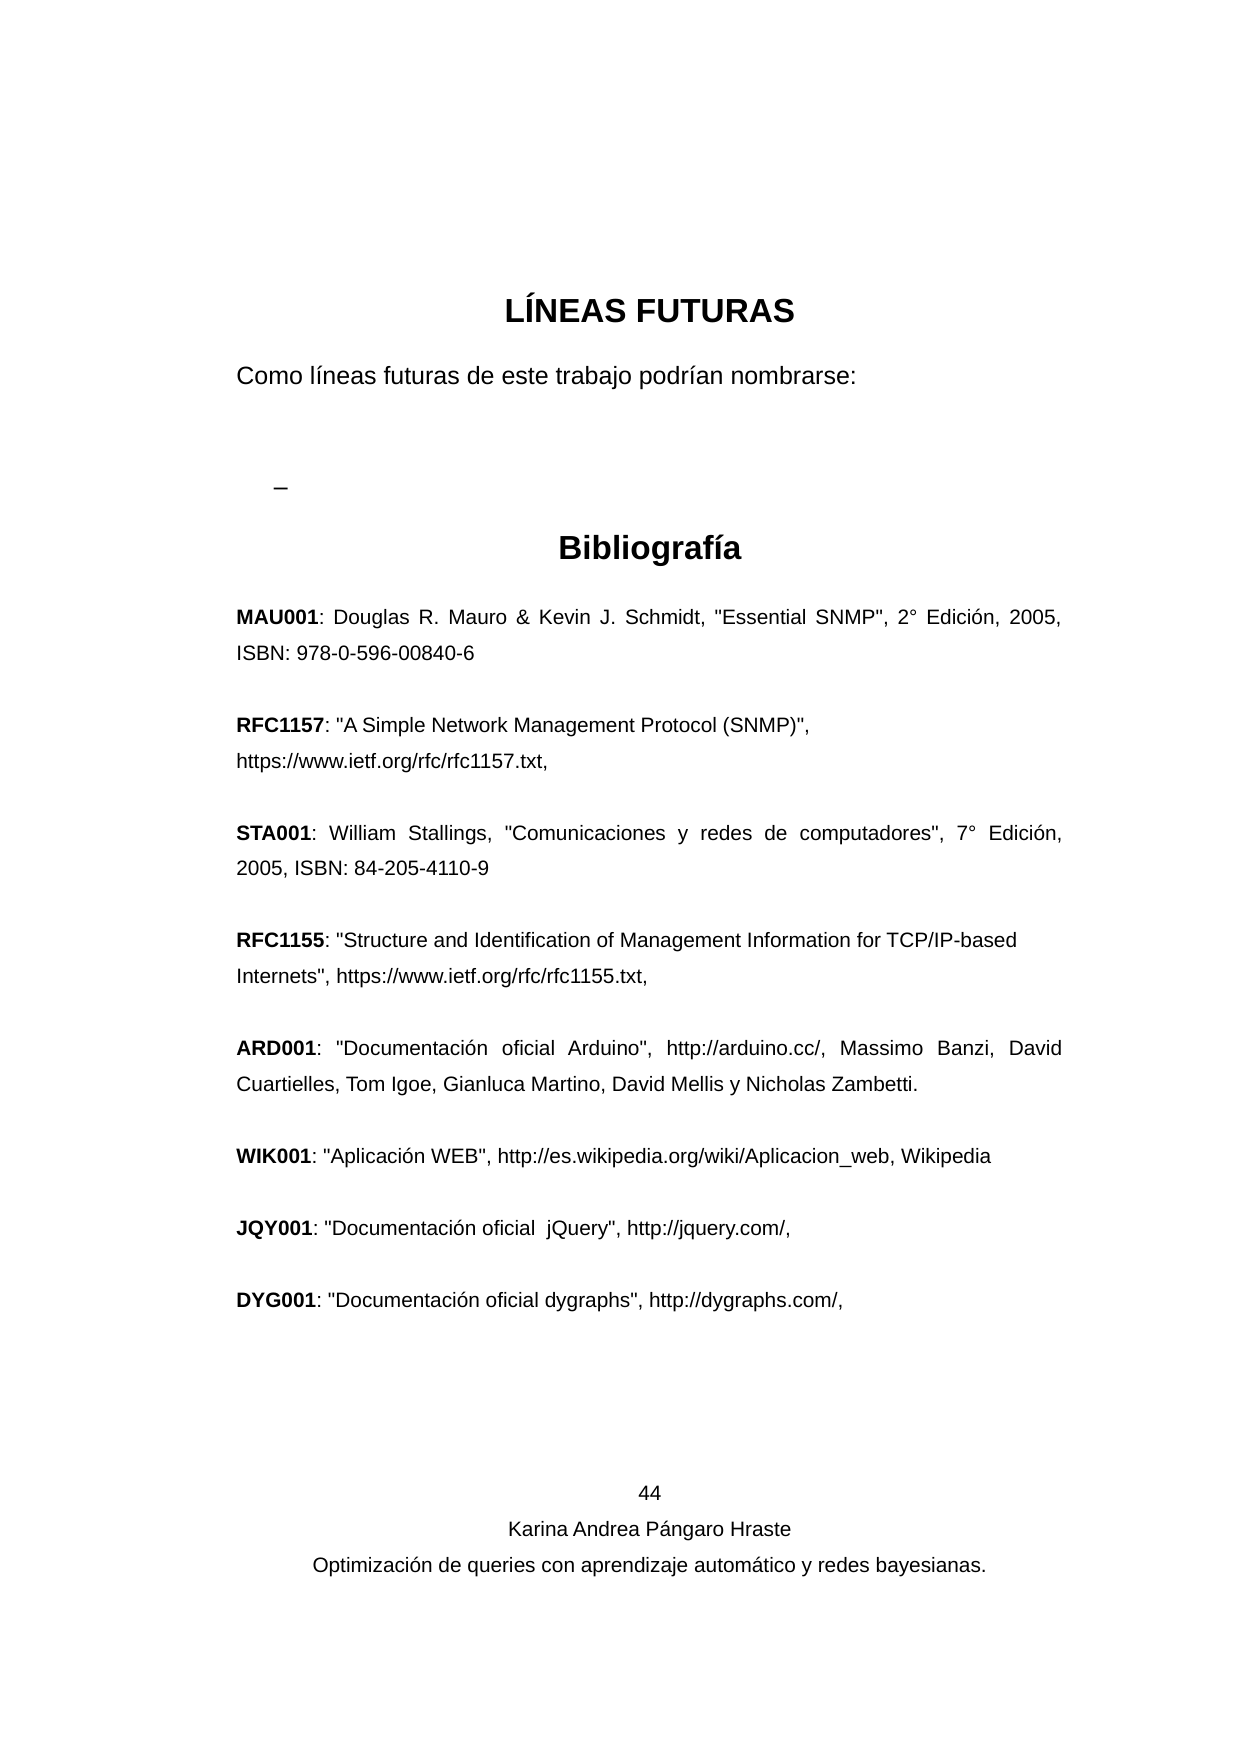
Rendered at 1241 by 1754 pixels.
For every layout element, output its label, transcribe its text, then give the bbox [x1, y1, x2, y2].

text MAU001: Douglas R. Mauro & Kevin J. Schmidt, "Essential SNMP", 2° Edición, 2005, ISBN: 978-0-596-00840-6 [236, 605, 1063, 664]
text STA001: William Stallings, "Comunicaciones y redes de computadores", 7° Edición, 2005, ISBN: 84-205-4110-9 [236, 820, 1063, 880]
text DYG001: "Documentación oficial dygraphs", http://dygraphs.com/, [236, 1287, 1063, 1311]
text ARD001: "Documentación oficial Arduino", http://arduino.cc/, Massimo Banzi, David Cuartielles, Tom Igoe, Gianluca Martino, David Mellis y Nicholas Zambetti. [236, 1036, 1063, 1096]
text WIK001: "Aplicación WEB", http://es.wikipedia.org/wiki/Aplicacion_web, Wikipedia [236, 1144, 1063, 1168]
text RFC1155: "Structure and Identification of Management Information for TCP/IP-based Internets", https://www.ietf.org/rfc/rfc1155.txt, [236, 928, 1063, 988]
text JQY001: "Documentación oficial jQuery", http://jquery.com/, [236, 1216, 1063, 1239]
text Como líneas futuras de este trabajo podrían nombrarse: [236, 361, 1063, 389]
text RFC1157: "A Simple Network Management Protocol (SNMP)", https://www.ietf.org/rfc/rfc1157.txt, [236, 712, 1063, 772]
subtitle Bibliografía [236, 528, 1063, 566]
subtitle LÍNEAS FUTURAS [236, 291, 1063, 329]
